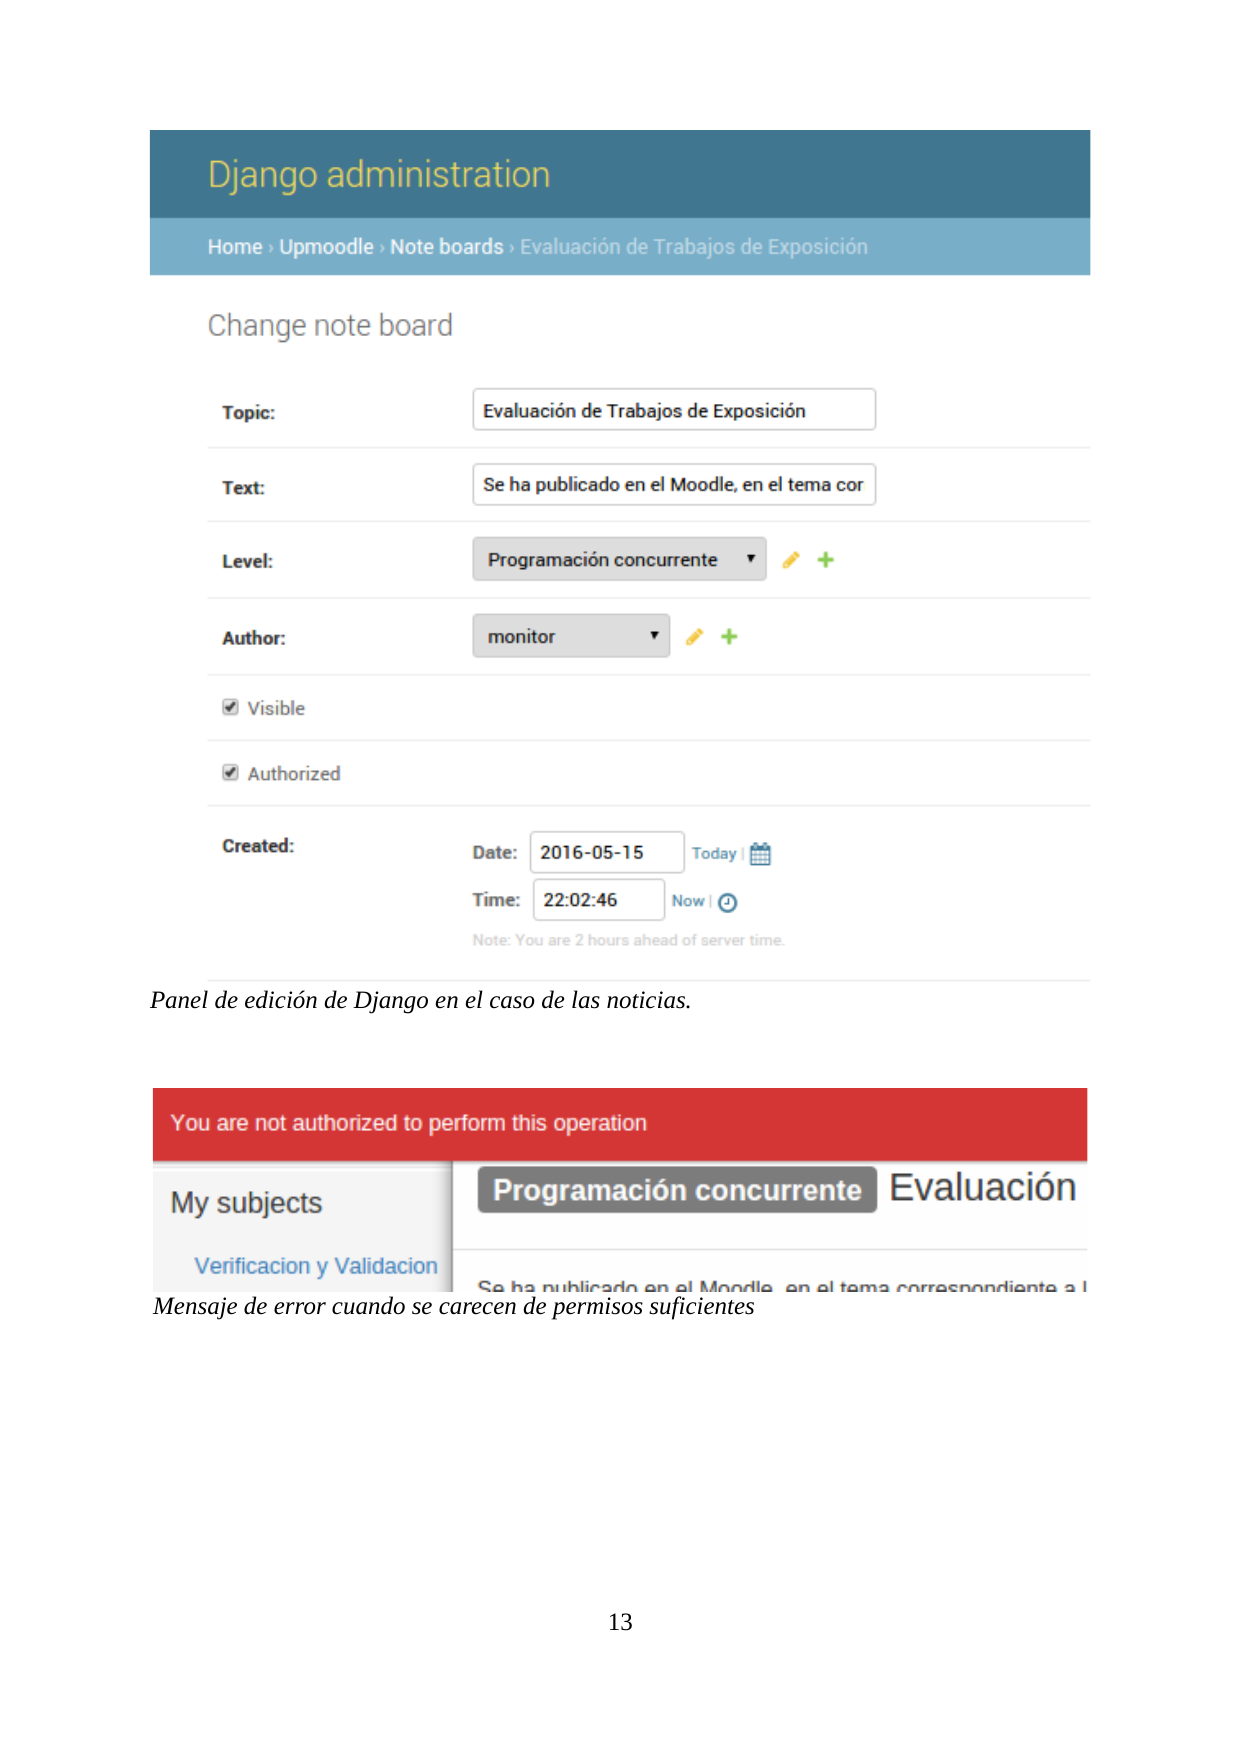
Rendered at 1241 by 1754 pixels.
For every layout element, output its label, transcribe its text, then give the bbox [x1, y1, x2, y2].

text Panel de edición de Django en el caso de las noticias. [150, 985, 1091, 1013]
picture [149, 130, 1091, 985]
text Mensaje de error cuando se carecen de permisos suficientes [153, 1292, 1087, 1320]
picture [152, 1088, 1088, 1292]
